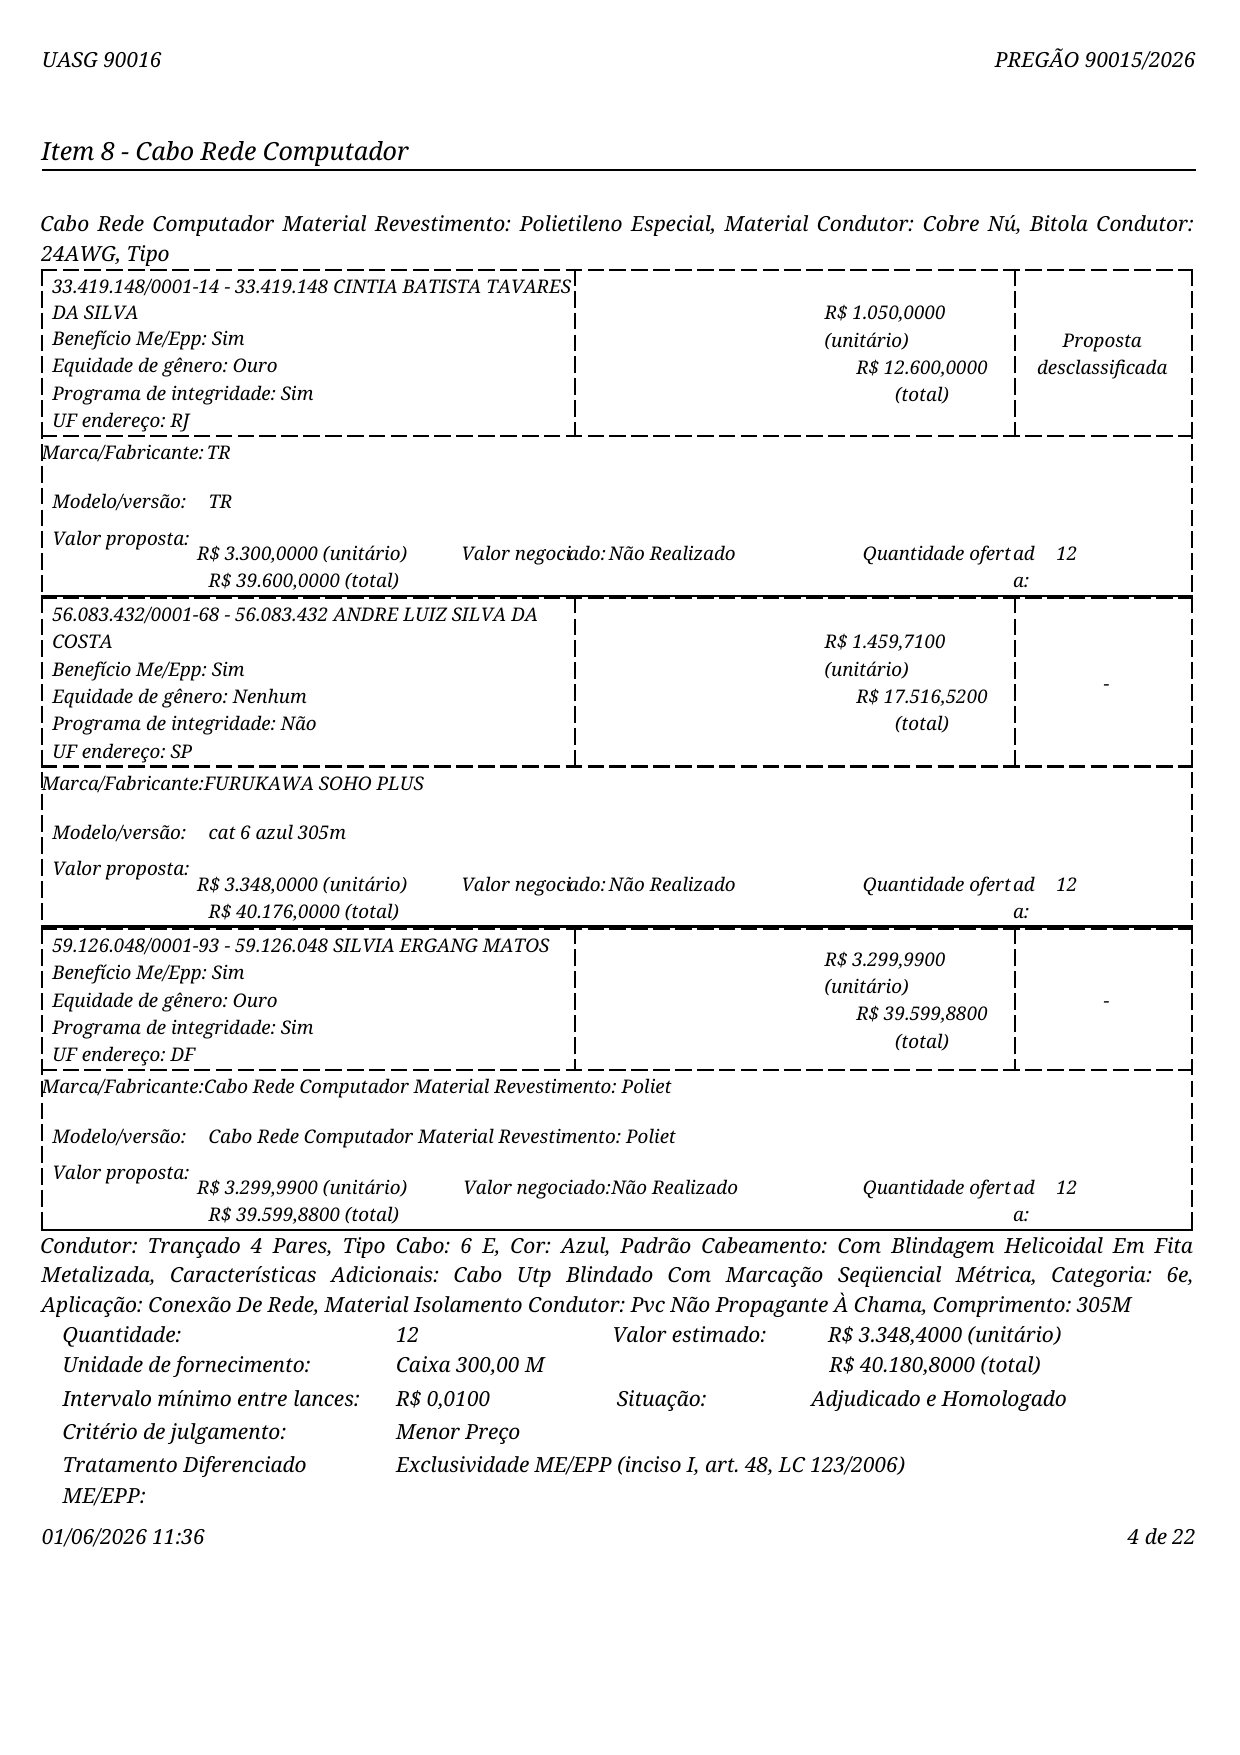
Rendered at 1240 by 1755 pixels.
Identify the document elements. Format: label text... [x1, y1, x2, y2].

table_header R$ 1.050,0000 (unitário) R$ 12.600,0000 (total) [824, 269, 1014, 434]
table_cell [575, 765, 824, 817]
table_cell Cabo Rede Computador Material Revestimento: Poliet [197, 1120, 824, 1169]
table_header R$ 1.459,7100 (unitário) R$ 17.516,5200 (total) [824, 597, 1014, 765]
table_cell [1099, 765, 1192, 817]
text Cabo Rede Computador Material Revestimento: Polietileno Especial, Material Condutor: Cobre Nú, Bitola Condutor: 24AWG, Tipo [40, 209, 1198, 267]
table_cell Critério de julgamento: [63, 1417, 396, 1450]
table_cell 12 [1046, 1170, 1098, 1229]
table_cell [1099, 1120, 1192, 1169]
table_cell [1015, 1120, 1098, 1169]
table_header Quantidade: [63, 1320, 396, 1350]
table_cell Quantidade ofert [824, 866, 1014, 925]
table_header [575, 597, 824, 765]
table_cell R$ 0,0100 Situação: Adjudicado e Homologado [396, 1384, 1069, 1417]
table_header 33.419.148/0001-14 - 33.419.148 CINTIA BATISTA TAVARES DA SILVA Benefício Me/Epp: Sim Equidade de gênero: Ouro Programa de integridade: Sim UF endereço: RJ [42, 269, 575, 434]
table_cell Quantidade ofert [824, 535, 1014, 594]
table_cell [1015, 486, 1192, 535]
text Condutor: Trançado 4 Pares, Tipo Cabo: 6 E, Cor: Azul, Padrão Cabeamento: Com Blindagem Helicoidal Em Fita Metalizada, Características Adicionais: Cabo Utp Blindado Com Marcação Seqüencial Métrica, Categoria: 6e, Aplicação: Conexão De Rede, Material Isolamento Condutor: Pvc Não Propagante À Chama, Comprimento: 305M [40, 1231, 1198, 1318]
table_cell ado: Não Realizado [575, 535, 824, 594]
table_cell Intervalo mínimo entre lances: [63, 1384, 396, 1417]
table_header R$ 3.299,9900 (unitário) R$ 39.599,8800 (total) [824, 928, 1014, 1069]
table_cell [824, 765, 1014, 817]
table_cell [1099, 1069, 1192, 1120]
table_cell Tratamento Diferenciado ME/EPP: [63, 1450, 396, 1511]
table_cell TR [197, 486, 575, 535]
table_cell ada: [1015, 535, 1046, 594]
table_cell [1015, 765, 1098, 817]
table_cell R$ 3.348,0000 (unitário) Valor negoci R$ 40.176,0000 (total) [197, 866, 575, 925]
table_cell R$ 3.300,0000 (unitário) Valor negoci R$ 39.600,0000 (total) [197, 535, 575, 594]
table_header - [1099, 928, 1192, 1069]
table_cell 12 [1046, 535, 1192, 594]
table_cell [575, 817, 824, 866]
table_cell ado: Não Realizado [575, 866, 824, 925]
table_cell Exclusividade ME/EPP (inciso I, art. 48, LC 123/2006) [396, 1450, 1069, 1511]
table_cell [1015, 435, 1192, 486]
subtitle Item 8 - Cabo Rede Computador [41, 134, 1198, 168]
table_header 59.126.048/0001-93 - 59.126.048 SILVIA ERGANG MATOS Benefício Me/Epp: Sim Equidade de gênero: Ouro Programa de integridade: Sim UF endereço: DF [42, 928, 575, 1069]
table_header [1015, 928, 1098, 1069]
table_cell [1099, 866, 1192, 925]
table_cell [575, 435, 824, 486]
table_cell Quantidade ofert [824, 1170, 1014, 1229]
table_header - [1099, 597, 1192, 765]
table_cell Caixa 300,00 M R$ 40.180,8000 (total) [396, 1350, 1069, 1384]
table_cell [1099, 817, 1192, 866]
table_header [1015, 597, 1098, 765]
table_cell Modelo/versão: Valor proposta: [42, 817, 197, 925]
table_cell Menor Preço [396, 1417, 1069, 1450]
table_cell Marca/Fabricante: TR [42, 435, 575, 486]
table_cell [1015, 817, 1098, 866]
table_cell 12 [1046, 866, 1098, 925]
table_cell [1099, 1170, 1192, 1229]
table_cell ada: [1015, 1170, 1046, 1229]
table_header 56.083.432/0001-68 - 56.083.432 ANDRE LUIZ SILVA DA COSTA Benefício Me/Epp: Sim Equidade de gênero: Nenhum Programa de integridade: Não UF endereço: SP [42, 597, 575, 765]
table_cell [824, 1120, 1014, 1169]
table_cell R$ 3.299,9900 (unitário) Valor negociado: Não Realizado R$ 39.599,8800 (total) [197, 1170, 824, 1229]
table_header [575, 928, 824, 1069]
table_cell ada: [1015, 866, 1046, 925]
table_header 12 Valor estimado: R$ 3.348,4000 (unitário) [396, 1320, 1069, 1350]
table_cell Marca/Fabricante: FURUKAWA SOHO PLUS [42, 765, 575, 817]
table_header [575, 269, 824, 434]
table_cell [575, 486, 824, 535]
table_header Proposta desclassificada [1015, 269, 1192, 434]
table_cell Modelo/versão: Valor proposta: [42, 486, 197, 594]
table_cell Marca/Fabricante: Cabo Rede Computador Material Revestimento: Poliet [42, 1069, 824, 1120]
table_cell [824, 817, 1014, 866]
table_cell Modelo/versão: Valor proposta: [42, 1120, 197, 1229]
table_cell [824, 435, 1014, 486]
table_cell Unidade de fornecimento: [63, 1350, 396, 1384]
table_cell cat 6 azul 305m [197, 817, 575, 866]
table_cell [824, 486, 1014, 535]
table_cell [824, 1069, 1014, 1120]
table_cell [1015, 1069, 1098, 1120]
